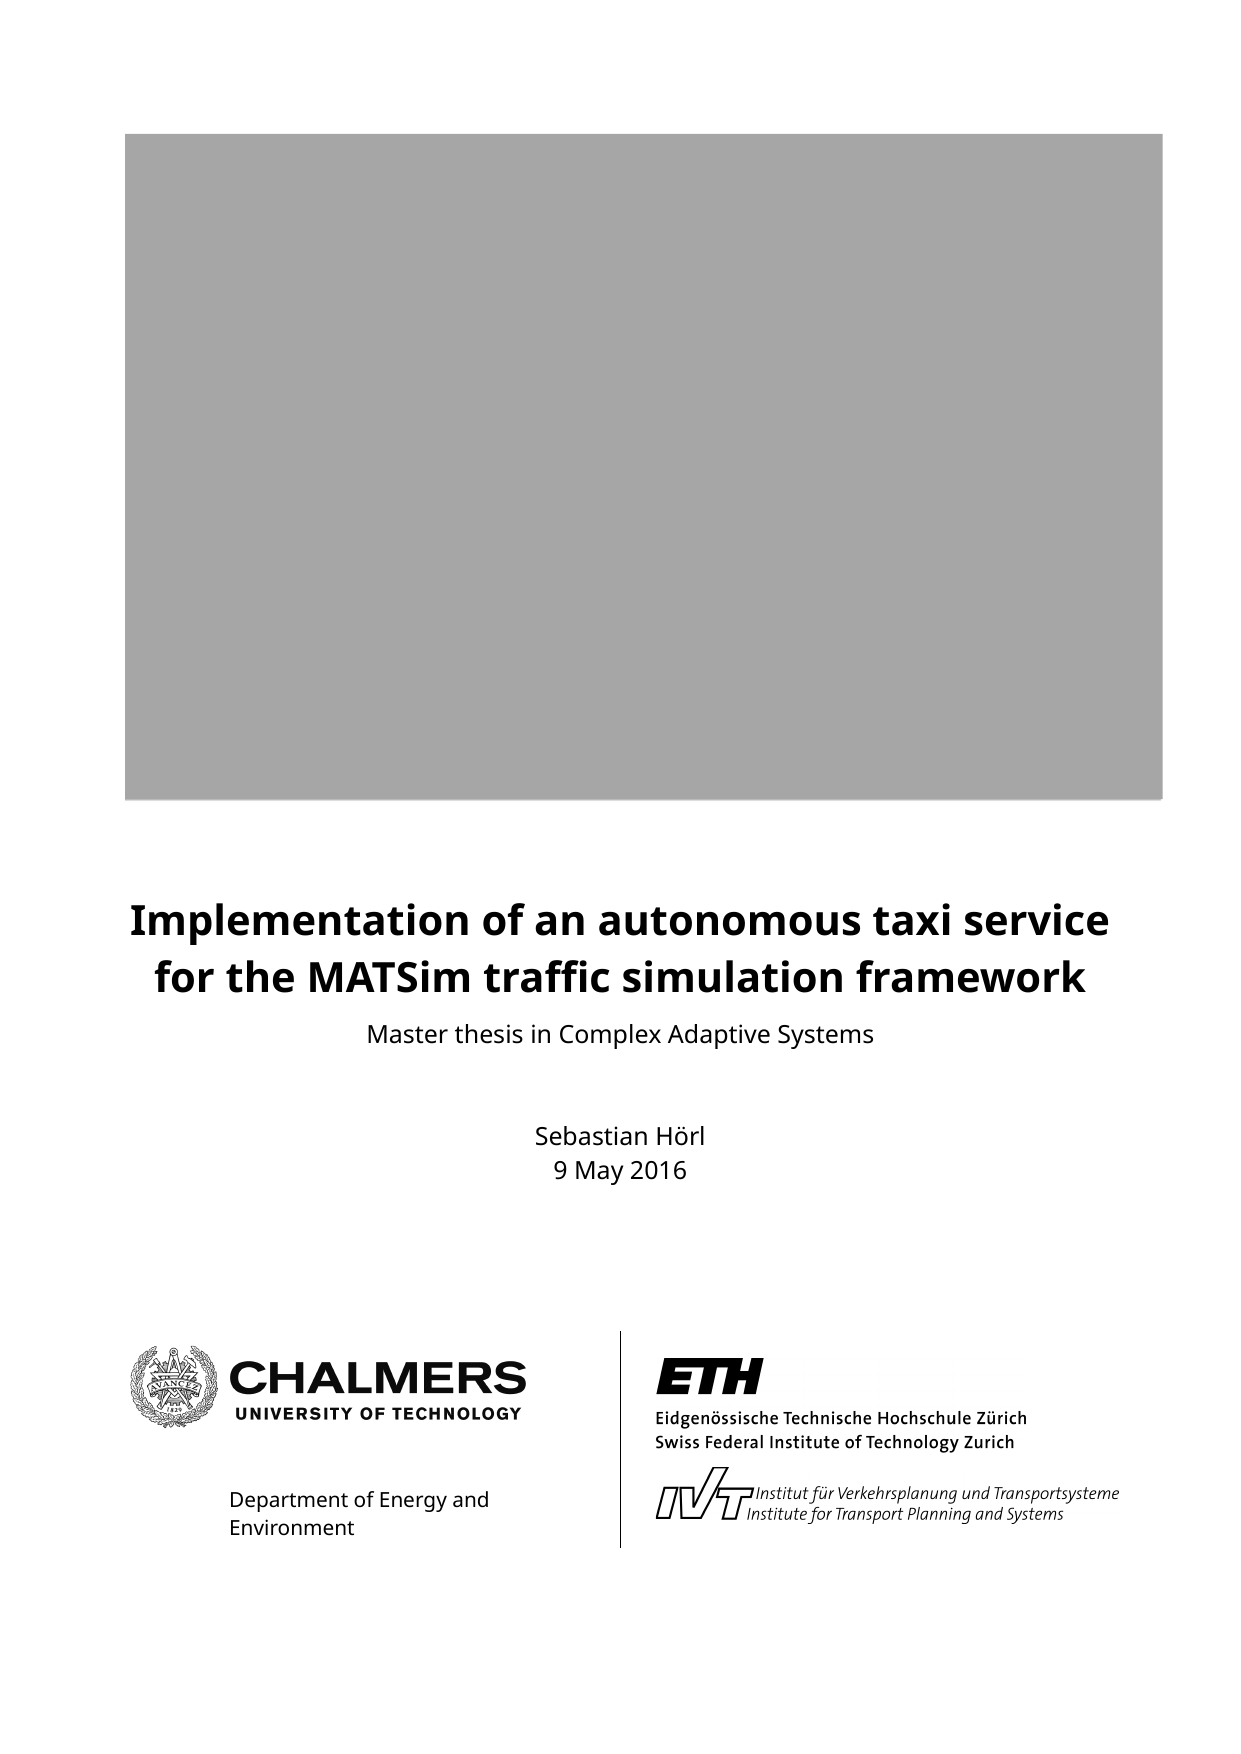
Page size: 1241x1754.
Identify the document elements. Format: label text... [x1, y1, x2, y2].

title Implementation of an autonomous taxi service for the MATSim traffic simulation framework [118, 891, 1122, 1004]
table_header [621, 1331, 1122, 1461]
table_cell Department of Energy and Environment [118, 1461, 620, 1547]
picture [123, 1336, 534, 1435]
text 9 May 2016 [118, 1153, 1122, 1187]
text Sebastian Hörl [118, 1119, 1122, 1153]
table_header [118, 1331, 620, 1461]
table_cell [621, 1461, 1122, 1547]
text Master thesis in Complex Adaptive Systems [118, 1017, 1122, 1051]
picture [655, 1467, 1119, 1524]
